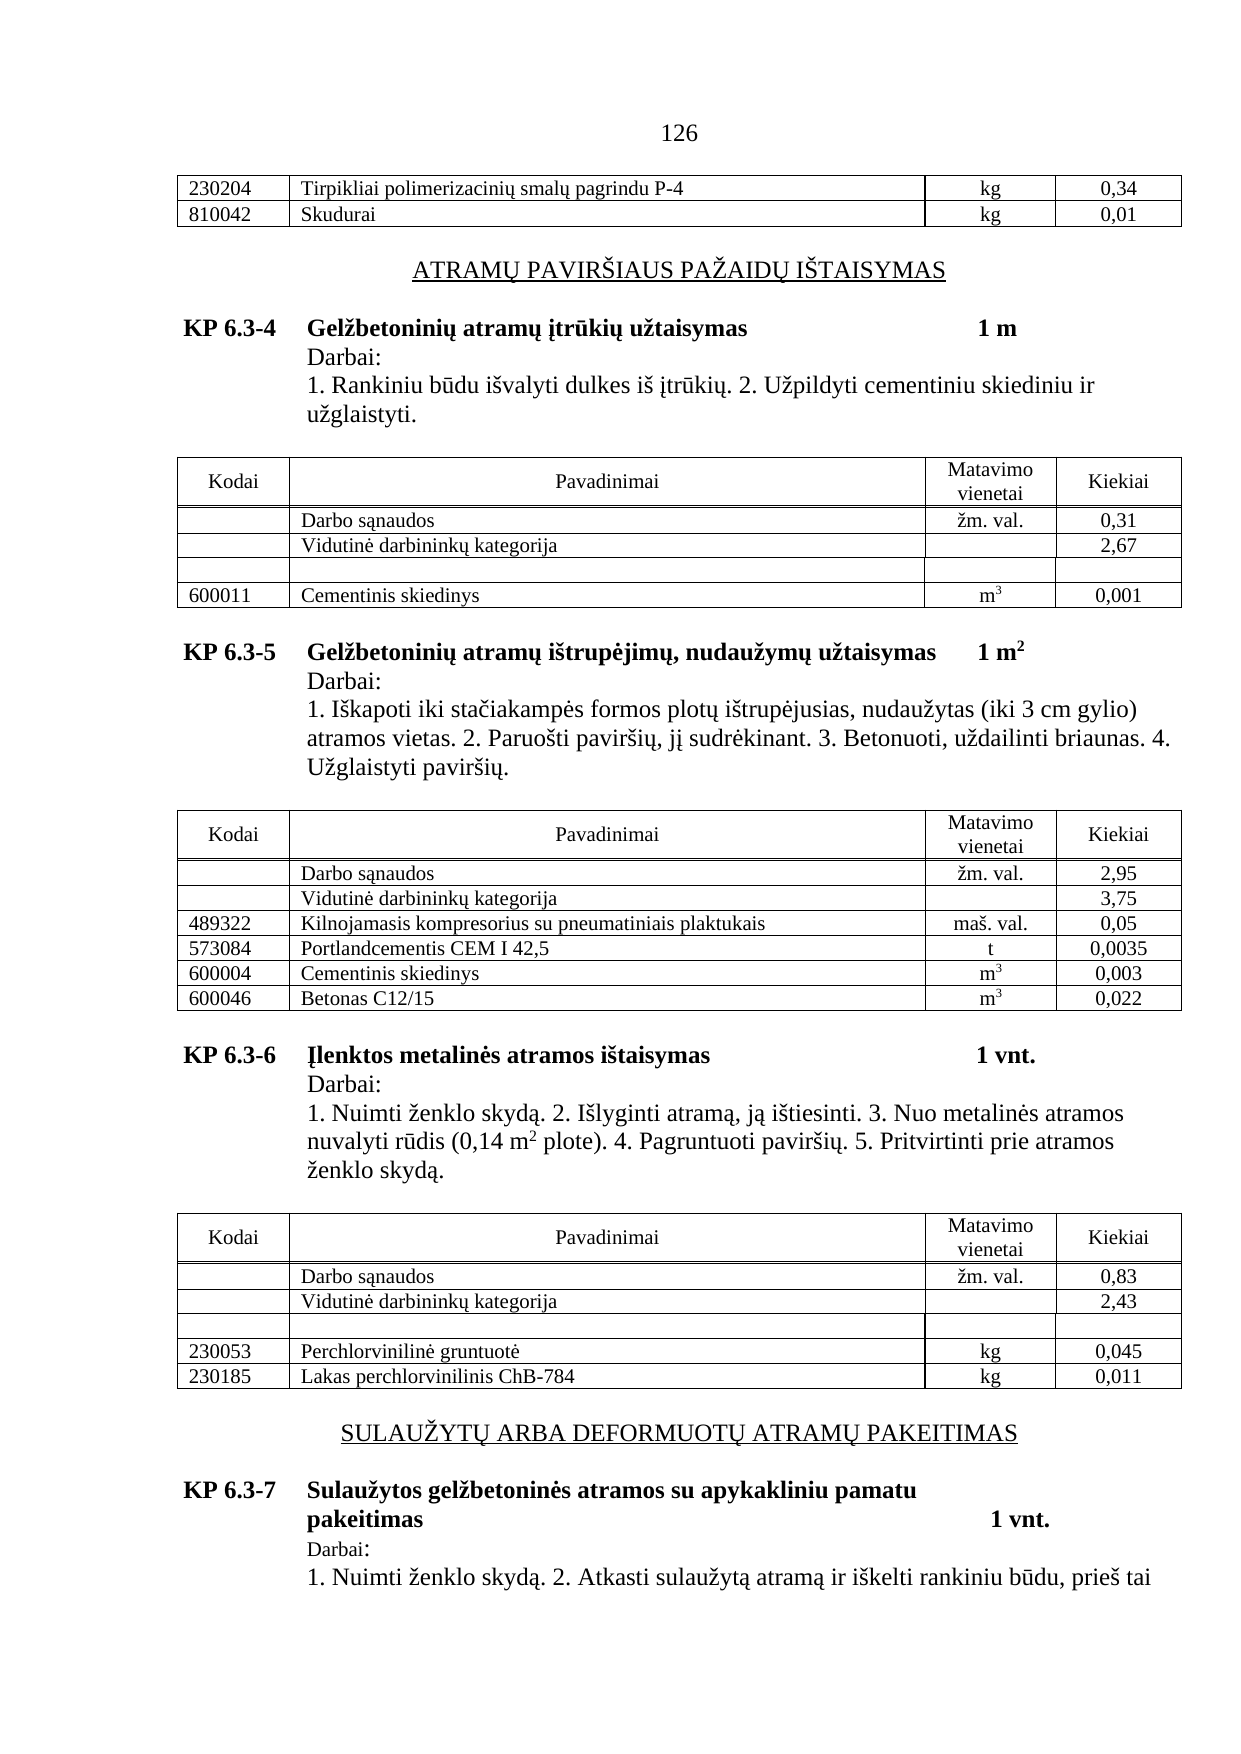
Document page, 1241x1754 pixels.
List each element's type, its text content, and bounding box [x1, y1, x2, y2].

table_cell [178, 1290, 289, 1313]
table_cell 0,001 [1056, 583, 1181, 607]
table_cell Darbai: 1. Nuimti ženklo skydą. 2. Atkasti sulaužytą atramą ir iškelti rankiniu būdu, prieš tai [301, 1533, 1181, 1591]
table_cell žm. val. [926, 1264, 1056, 1288]
table_cell [1056, 558, 1181, 582]
table_header Sulaužytos gelžbetoninės atramos su apykakliniu pamatu pakeitimas [301, 1476, 984, 1533]
table_cell 0,34 [1056, 176, 1181, 200]
table_header Matavimo vienetai [926, 458, 1056, 505]
table_cell kg [926, 201, 1055, 226]
text ATRAMŲ PAVIRŠIAUS PAŽAIDŲ IŠTAISYMAS [177, 255, 1181, 284]
table_cell [178, 534, 289, 557]
table_cell 810042 [178, 201, 289, 226]
table_cell 230204 [178, 176, 289, 200]
table_cell 230053 [178, 1339, 289, 1363]
table_cell [178, 558, 289, 582]
table_cell maš. val. [926, 911, 1056, 935]
table_cell m3 [925, 583, 1055, 607]
table_cell m3 [926, 986, 1056, 1010]
table_cell Vidutinė darbininkų kategorija [290, 534, 925, 557]
table_header Kodai [178, 458, 289, 505]
table_header Pavadinimai [290, 458, 925, 505]
table_cell Skudurai [290, 201, 924, 226]
table_header Matavimo vienetai [926, 1214, 1056, 1261]
table_cell Perchlorvinilinė gruntuotė [290, 1339, 924, 1363]
table_header KP 6.3-5 [177, 637, 301, 666]
table_cell Darbo sąnaudos [290, 508, 925, 532]
table_header Pavadinimai [290, 1214, 925, 1261]
table_cell 230185 [178, 1364, 289, 1388]
table_cell Darbai: 1. Nuimti ženklo skydą. 2. Išlyginti atramą, ją ištiesinti. 3. Nuo metalinės atramos nuvalyti rūdis (0,14 m2 plote). 4. Pagruntuoti paviršių. 5. Pritvirtinti prie atramos ženklo skydą. [301, 1069, 1181, 1184]
table_cell žm. val. [926, 508, 1056, 532]
table_cell [925, 558, 1055, 582]
table_cell [177, 1533, 301, 1591]
table_header Kiekiai [1057, 1214, 1181, 1261]
table_cell [178, 1314, 289, 1338]
table_cell 0,003 [1057, 961, 1181, 985]
table_header Kodai [178, 1214, 289, 1261]
table_cell 489322 [178, 911, 289, 935]
table_header Matavimo vienetai [926, 811, 1056, 858]
table_cell [177, 342, 301, 428]
table_cell 2,67 [1057, 534, 1181, 557]
table_header KP 6.3-7 [177, 1476, 301, 1533]
table_cell Vidutinė darbininkų kategorija [290, 1290, 925, 1313]
table_cell kg [926, 1364, 1055, 1388]
table_cell Cementinis skiedinys [290, 961, 925, 985]
table_header KP 6.3-6 [177, 1040, 301, 1069]
table_header Gelžbetoninių atramų įtrūkių užtaisymas [301, 313, 971, 342]
text SULAUŽYTŲ ARBA DEFORMUOTŲ ATRAMŲ PAKEITIMAS [177, 1418, 1181, 1447]
table_cell [178, 508, 289, 532]
table_cell Darbai: 1. Iškapoti iki stačiakampės formos plotų ištrupėjusias, nudaužytas (iki 3 cm gylio) atramos vietas. 2. Paruošti paviršių, jį sudrėkinant. 3. Betonuoti, uždailinti briaunas. 4. Užglaistyti paviršių. [301, 666, 1181, 781]
table_cell 0,011 [1056, 1364, 1181, 1388]
table_cell Lakas perchlorvinilinis ChB-784 [290, 1364, 924, 1388]
table_cell Portlandcementis CEM I 42,5 [290, 936, 925, 960]
table_cell 3,75 [1057, 886, 1181, 910]
table_cell Darbai: 1. Rankiniu būdu išvalyti dulkes iš įtrūkių. 2. Užpildyti cementiniu skiediniu ir užglaistyti. [301, 342, 1181, 428]
table_cell [178, 886, 289, 910]
table_cell 600046 [178, 986, 289, 1010]
table_cell [178, 1264, 289, 1288]
table_cell [1056, 1314, 1181, 1338]
table_cell t [926, 936, 1056, 960]
table_header Kiekiai [1057, 458, 1181, 505]
table_cell kg [926, 1339, 1055, 1363]
table_header Gelžbetoninių atramų ištrupėjimų, nudaužymų užtaisymas [301, 637, 971, 666]
table_header KP 6.3-4 [177, 313, 301, 342]
table_cell 0,022 [1057, 986, 1181, 1010]
table_header Kiekiai [1057, 811, 1181, 858]
table_cell Darbo sąnaudos [290, 1264, 925, 1288]
table_cell 0,05 [1057, 911, 1181, 935]
table_cell 2,43 [1057, 1290, 1181, 1313]
table_header 1 vnt. [970, 1040, 1181, 1069]
table_cell [177, 666, 301, 781]
table_cell [926, 534, 1056, 557]
table_header 1 m [971, 313, 1181, 342]
table_cell 0,83 [1057, 1264, 1181, 1288]
table_cell Kilnojamasis kompresorius su pneumatiniais plaktukais [290, 911, 925, 935]
table_cell Cementinis skiedinys [290, 583, 924, 607]
table_cell 2,95 [1057, 861, 1181, 885]
table_cell Tirpikliai polimerizacinių smalų pagrindu P-4 [290, 176, 924, 200]
table_cell [926, 1314, 1055, 1338]
table_cell žm. val. [926, 861, 1056, 885]
table_cell 0,31 [1057, 508, 1181, 532]
table_cell 0,01 [1056, 201, 1181, 226]
table_cell Darbo sąnaudos [290, 861, 925, 885]
table_cell [926, 886, 1056, 910]
table_cell [926, 1290, 1056, 1313]
table_cell 600004 [178, 961, 289, 985]
table_header 1 m2 [971, 637, 1181, 666]
table_header 1 vnt. [984, 1476, 1181, 1533]
table_cell [290, 558, 924, 582]
table_cell 0,045 [1056, 1339, 1181, 1363]
table_cell [290, 1314, 924, 1338]
table_cell [177, 1069, 301, 1184]
table_header Kodai [178, 811, 289, 858]
table_cell Betonas C12/15 [290, 986, 925, 1010]
table_cell 0,0035 [1057, 936, 1181, 960]
table_cell [178, 861, 289, 885]
table_header Pavadinimai [290, 811, 925, 858]
table_header Įlenktos metalinės atramos ištaisymas [301, 1040, 970, 1069]
table_cell 573084 [178, 936, 289, 960]
table_cell Vidutinė darbininkų kategorija [290, 886, 925, 910]
table_cell m3 [926, 961, 1056, 985]
table_cell kg [926, 176, 1055, 200]
table_cell 600011 [178, 583, 289, 607]
